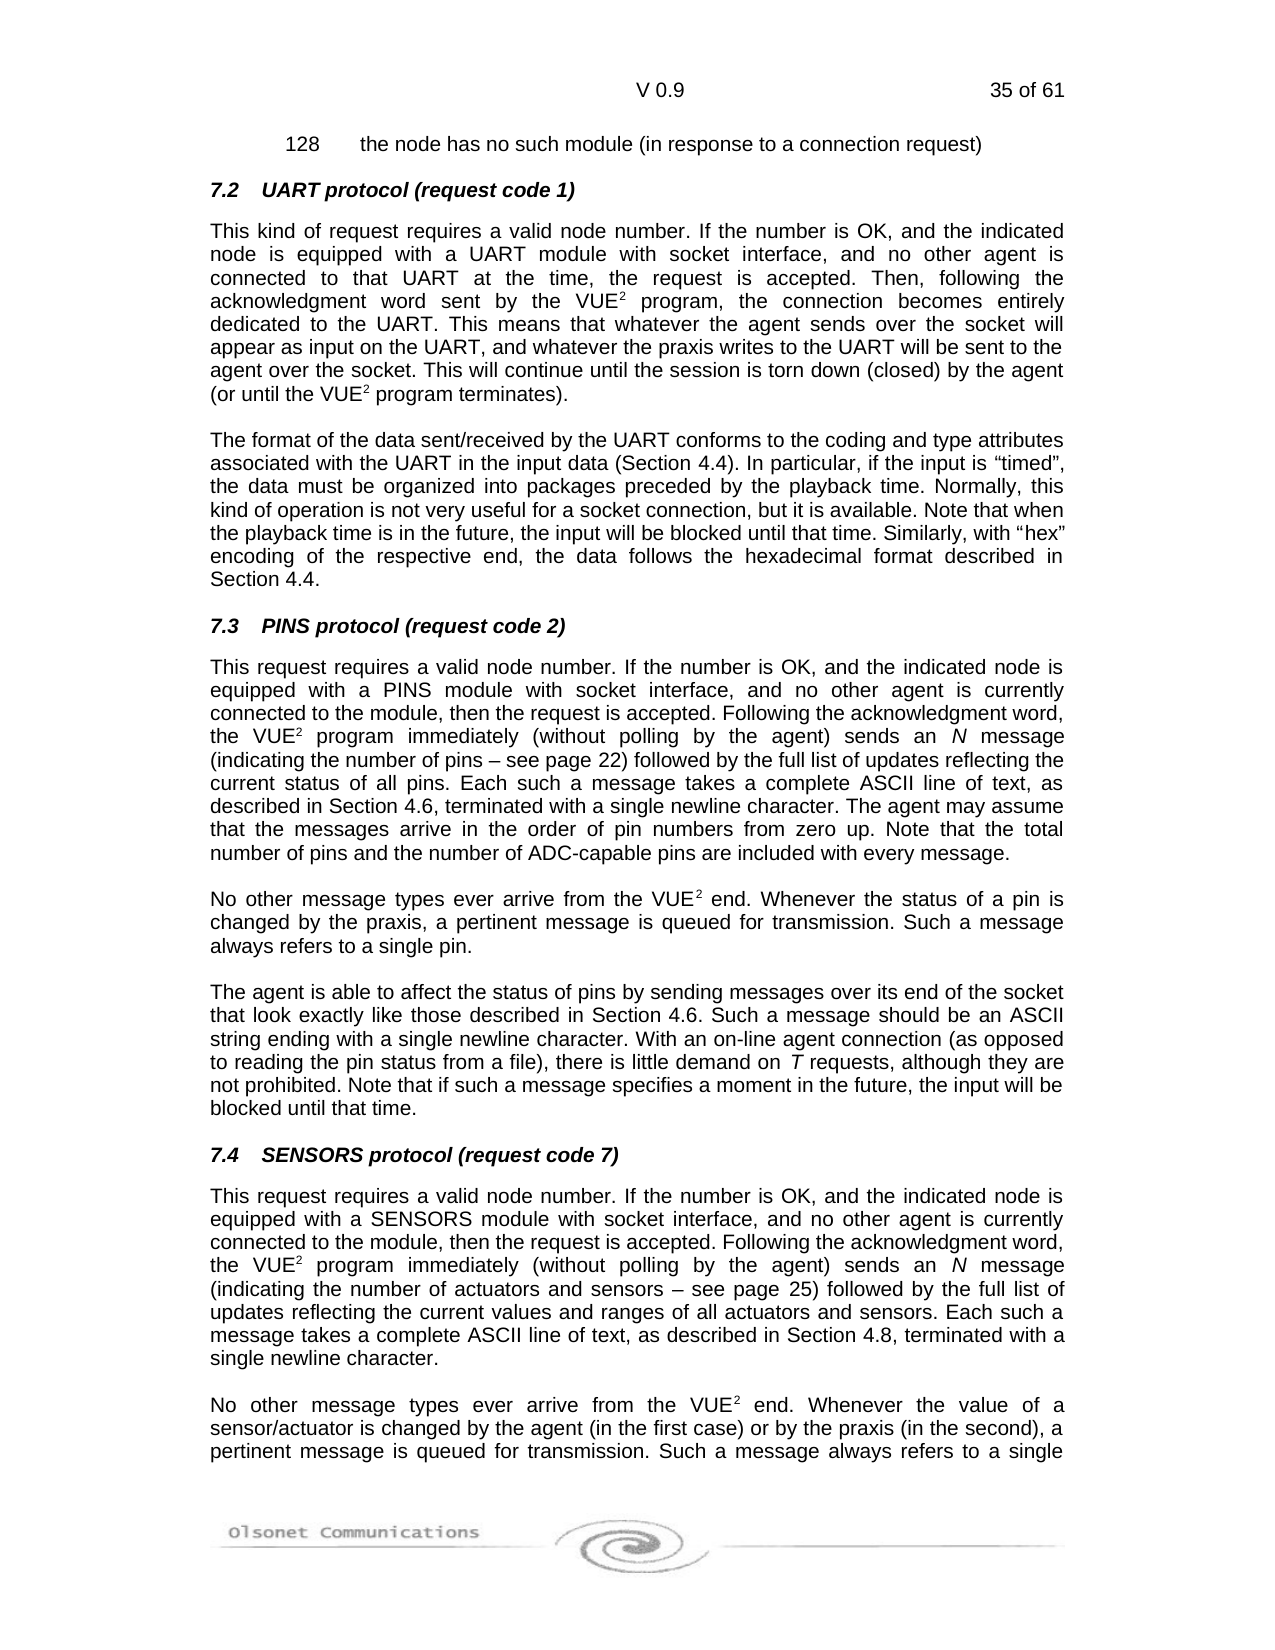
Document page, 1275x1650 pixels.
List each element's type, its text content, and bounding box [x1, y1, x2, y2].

text This request requires a valid node number. If the number is OK, and the indicated node is equipped with a PINS module with socket interface, and no other agent is currently connected to the module, then the request is accepted. Following the acknowledgment word, the VUE2 program immediately (without polling by the agent) sends an N message (indicating the number of pins – see page 22) followed by the full list of updates reflecting the current status of all pins. Each such a message takes a complete ASCII line of text, as described in Section 4.6, terminated with a single newline character. The agent may assume that the messages arrive in the order of pin numbers from zero up. Note that the total number of pins and the number of ADC-capable pins are included with every message. [210, 655, 1065, 864]
text No other message types ever arrive from the VUE2 end. Whenever the value of a sensor/actuator is changed by the agent (in the first case) or by the praxis (in the second), a pertinent message is queued for transmission. Such a message always refers to a single [210, 1393, 1065, 1463]
subtitle PINS protocol (request code 2) [210, 614, 1065, 638]
subtitle UART protocol (request code 1) [210, 179, 1065, 202]
text The agent is able to affect the status of pins by sending messages over its end of the socket that look exactly like those described in Section 4.6. Such a message should be an ASCII string ending with a single newline character. With an on-line agent connection (as opposed to reading the pin status from a file), there is little demand on T requests, although they are not prohibited. Note that if such a message specifies a moment in the future, the input will be blocked until that time. [210, 981, 1065, 1120]
text This request requires a valid node number. If the number is OK, and the indicated node is equipped with a SENSORS module with socket interface, and no other agent is currently connected to the module, then the request is accepted. Following the acknowledgment word, the VUE2 program immediately (without polling by the agent) sends an N message (indicating the number of actuators and sensors – see page 25) followed by the full list of updates reflecting the current values and ranges of all actuators and sensors. Each such a message takes a complete ASCII line of text, as described in Section 4.8, terminated with a single newline character. [210, 1184, 1065, 1370]
picture [210, 1504, 1065, 1596]
text The format of the data sent/received by the UART conforms to the coding and type attributes associated with the UART in the input data (Section 4.4). In particular, if the input is “timed”, the data must be organized into packages preceded by the playback time. Normally, this kind of operation is not very useful for a socket connection, but it is available. Note that when the playback time is in the future, the input will be blocked until that time. Similarly, with “hex” encoding of the respective end, the data follows the hexadecimal format described in Section 4.4. [210, 429, 1065, 591]
text 128 the node has no such module (in response to a connection request) [285, 132, 1065, 155]
subtitle SENSORS protocol (request code 7) [210, 1143, 1065, 1166]
text This kind of request requires a valid node number. If the number is OK, and the indicated node is equipped with a UART module with socket interface, and no other agent is connected to that UART at the time, the request is accepted. Then, following the acknowledgment word sent by the VUE2 program, the connection becomes entirely dedicated to the UART. This means that whatever the agent sends over the socket will appear as input on the UART, and whatever the praxis writes to the UART will be sent to the agent over the socket. This will continue until the session is torn down (closed) by the agent (or until the VUE2 program terminates). [210, 219, 1065, 405]
text No other message types ever arrive from the VUE2 end. Whenever the status of a pin is changed by the praxis, a pertinent message is queued for transmission. Such a message always refers to a single pin. [210, 888, 1065, 957]
